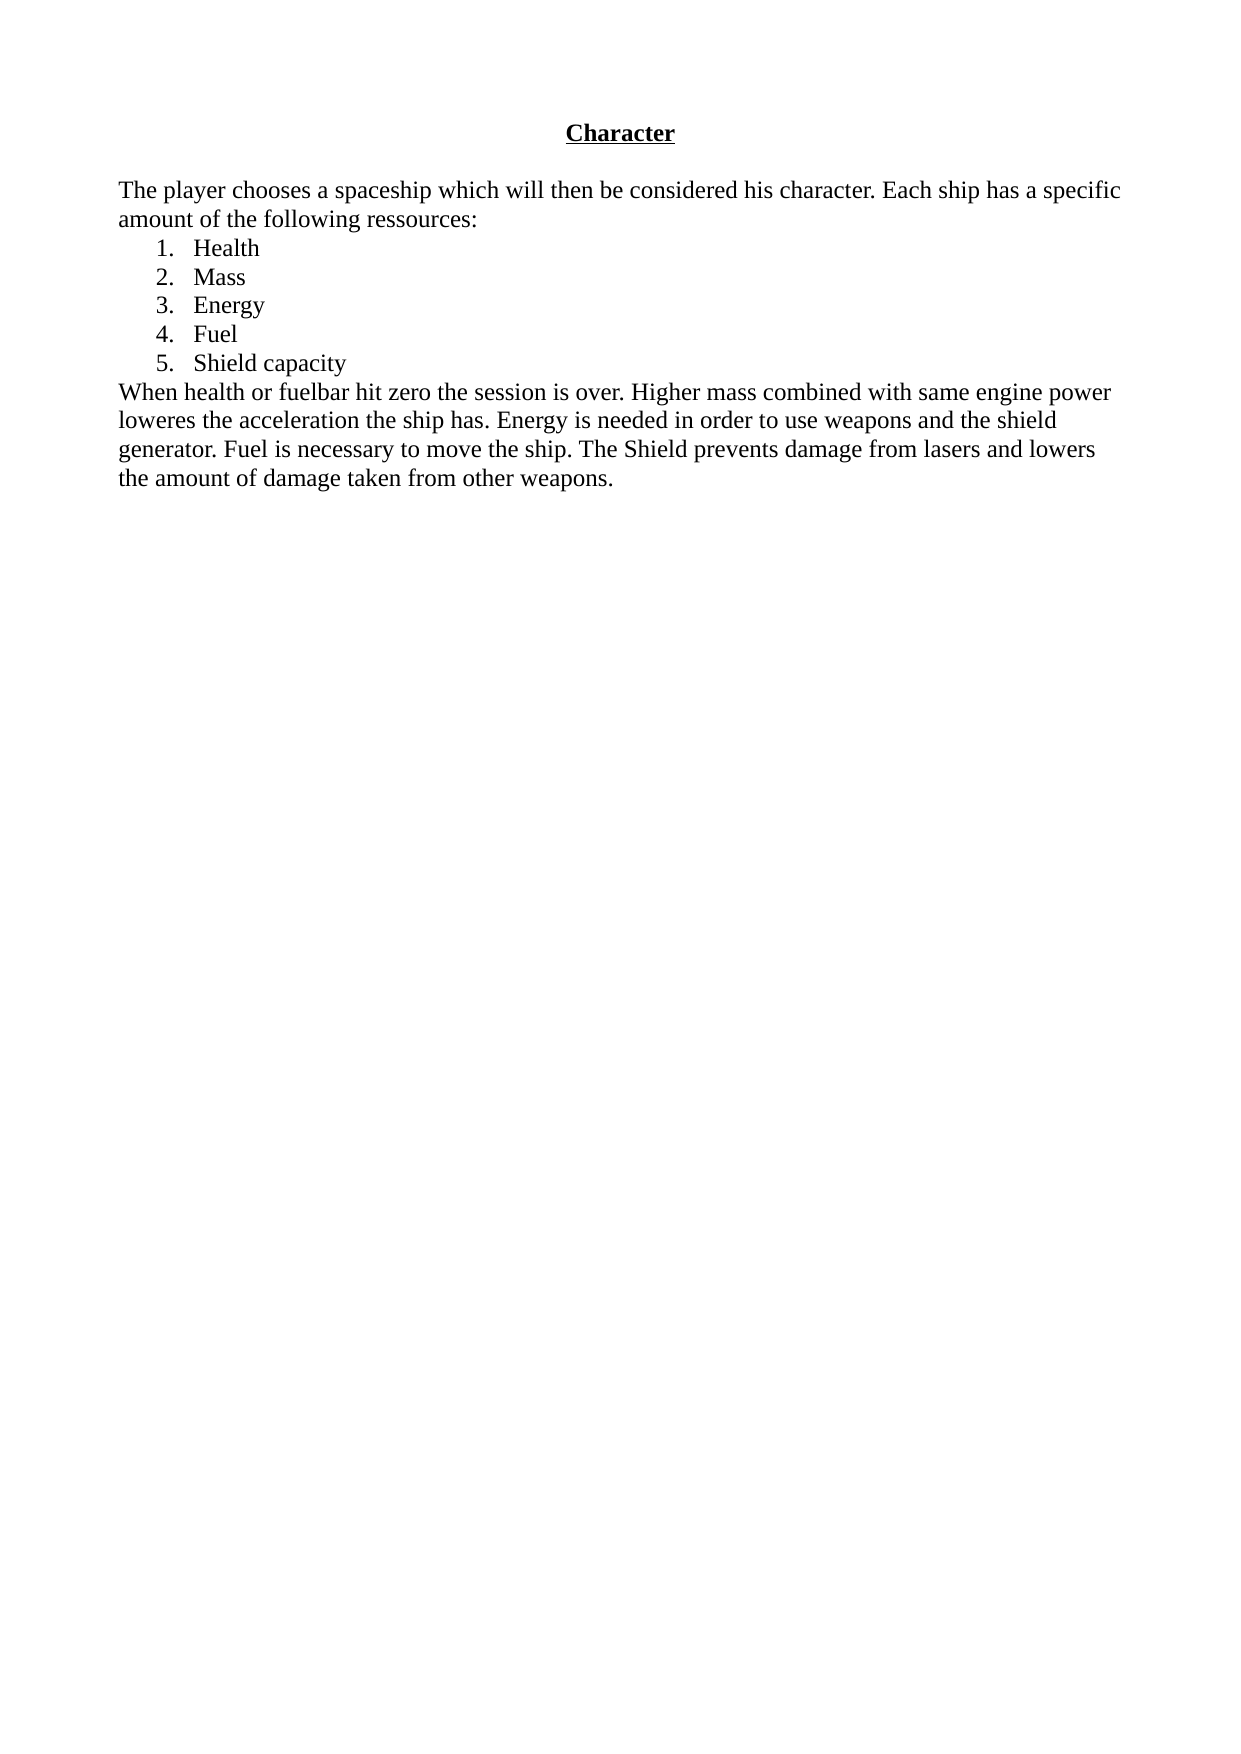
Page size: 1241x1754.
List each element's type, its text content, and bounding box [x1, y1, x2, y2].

text Character [118, 118, 1122, 147]
list Fuel [156, 319, 1122, 348]
list Mass [156, 262, 1122, 291]
text The player chooses a spaceship which will then be considered his character. Each ship has a specific amount of the following ressources: [118, 176, 1122, 233]
list Energy [156, 291, 1122, 319]
list Health [156, 233, 1122, 262]
list Shield capacity [156, 348, 1122, 377]
text When health or fuelbar hit zero the session is over. Higher mass combined with same engine power loweres the acceleration the ship has. Energy is needed in order to use weapons and the shield generator. Fuel is necessary to move the ship. The Shield prevents damage from lasers and lowers the amount of damage taken from other weapons. [118, 377, 1122, 492]
